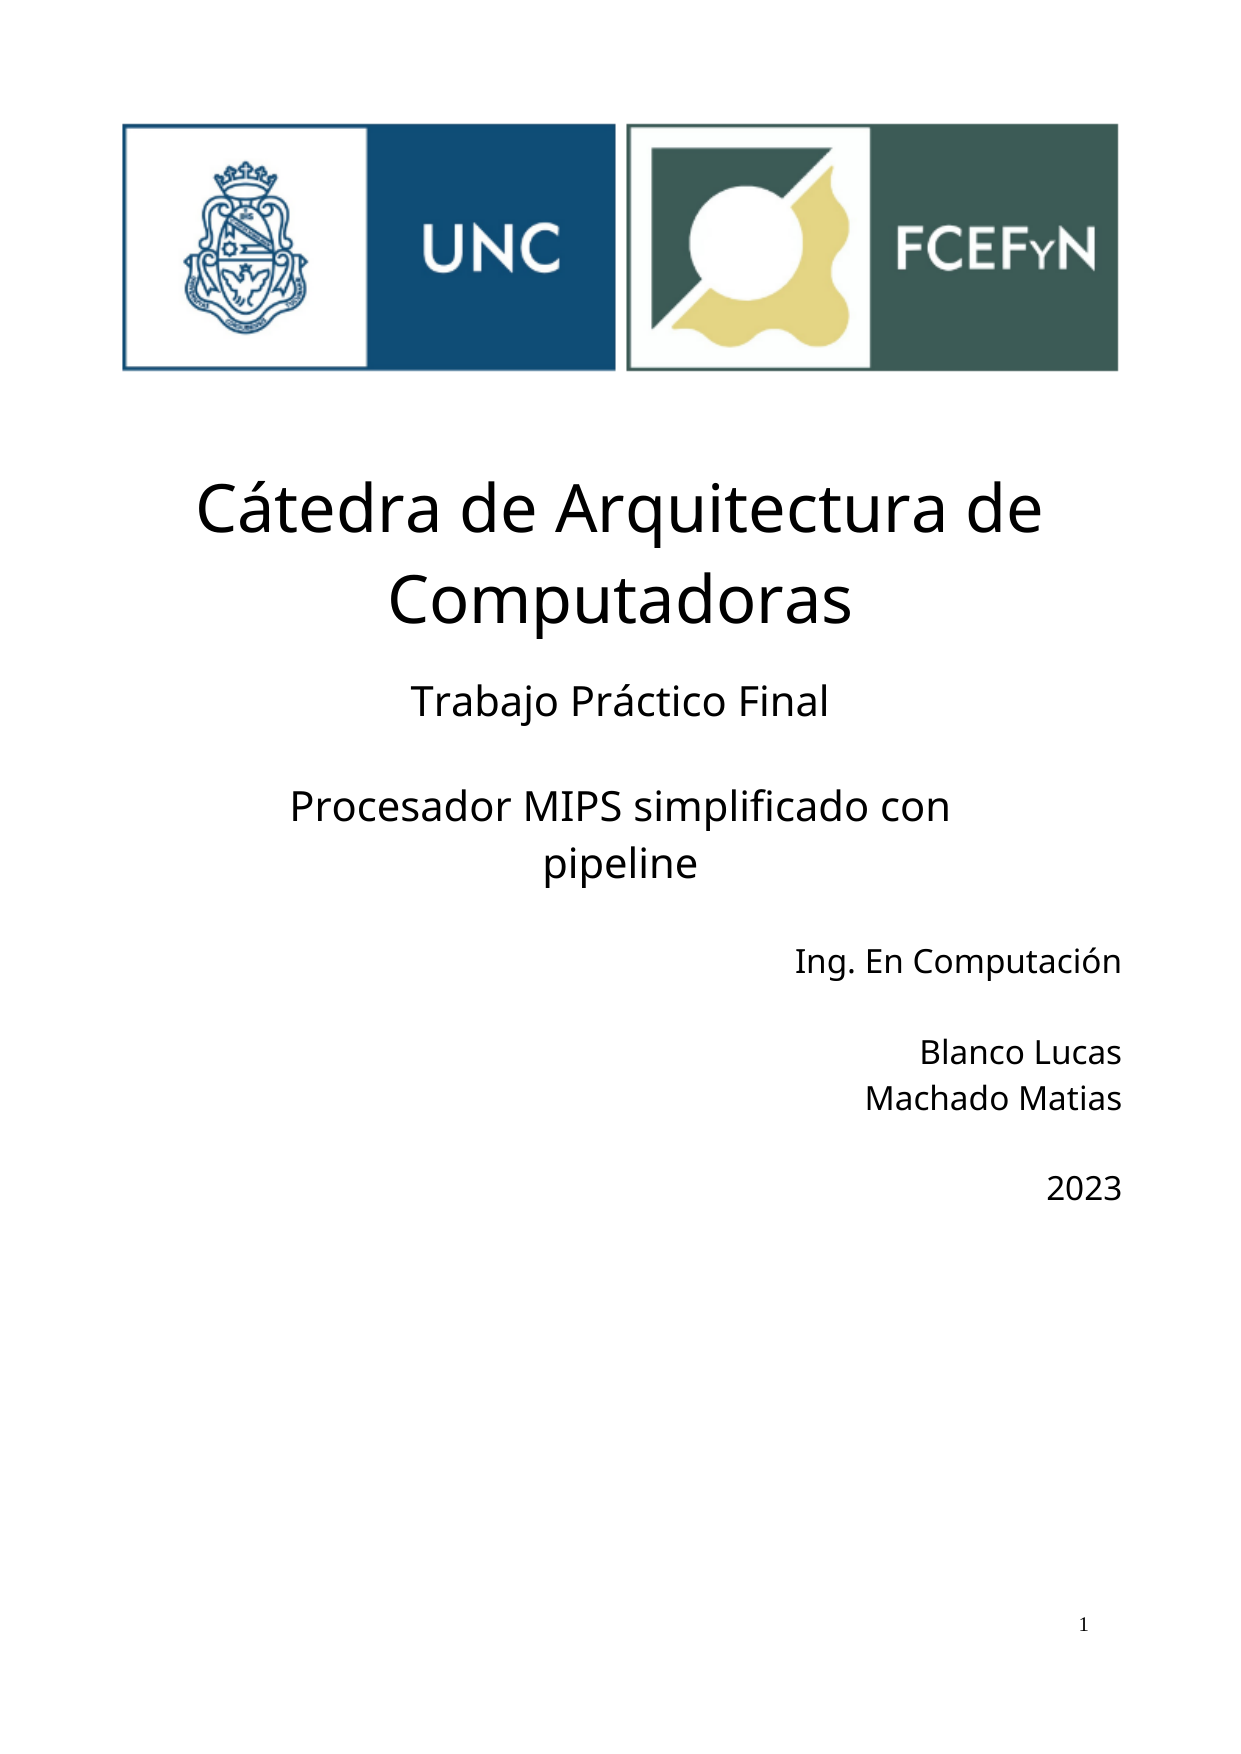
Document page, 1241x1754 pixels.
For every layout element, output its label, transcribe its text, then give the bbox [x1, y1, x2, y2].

text Blanco Lucas [118, 1029, 1122, 1074]
text Cátedra de Arquitectura de Computadoras [118, 462, 1122, 672]
text 2023 [118, 1165, 1122, 1211]
picture [118, 118, 1123, 376]
text Procesador MIPS simplificado con pipeline [118, 729, 1122, 890]
text Ing. En Computación [118, 938, 1122, 983]
text Trabajo Práctico Final [118, 672, 1122, 729]
text Machado Matias [118, 1074, 1122, 1120]
